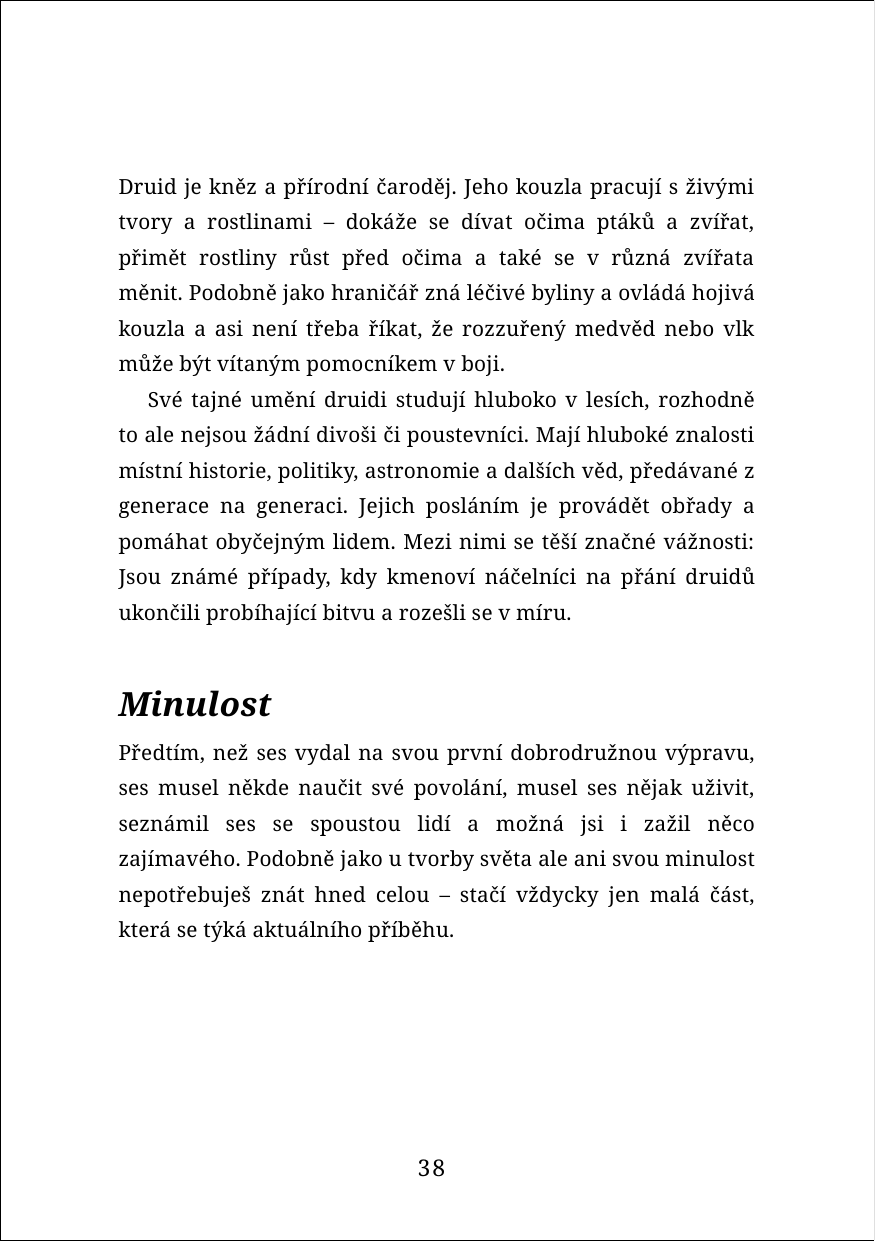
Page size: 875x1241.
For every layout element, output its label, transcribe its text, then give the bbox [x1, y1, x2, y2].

subtitle Minulost [118, 681, 756, 726]
text Předtím, než ses vydal na svou první dobrodružnou výpravu, ses musel někde naučit své povolání, musel ses nějak uživit, seznámil ses se spoustou lidí a možná jsi i zažil něco zajímavého. Podobně jako u tvorby světa ale ani svou minulost nepotřebuješ znát hned celou – stačí vždycky jen malá část, která se týká aktuálního příběhu. [118, 738, 756, 944]
text Druid je kněz a přírodní čaroděj. Jeho kouzla pracují s živými tvory a rostlinami – dokáže se dívat očima ptáků a zvířat, přimět rostliny růst před očima a také se v různá zvířata měnit. Podobně jako hraničář zná léčivé byliny a ovládá hojivá kouzla a asi není třeba říkat, že rozzuřený medvěd nebo vlk může být vítaným pomocníkem v boji. Své tajné umění druidi studují hluboko v lesích, rozhodně to ale nejsou žádní divoši či poustevníci. Mají hluboké znalosti místní historie, politiky, astronomie a dalších věd, předávané z generace na generaci. Jejich posláním je provádět obřady a pomáhat obyčejným lidem. Mezi nimi se těší značné vážnosti: Jsou známé případy, kdy kmenoví náčelníci na přání druidů ukončili probíhající bitvu a rozešli se v míru. [118, 172, 756, 626]
